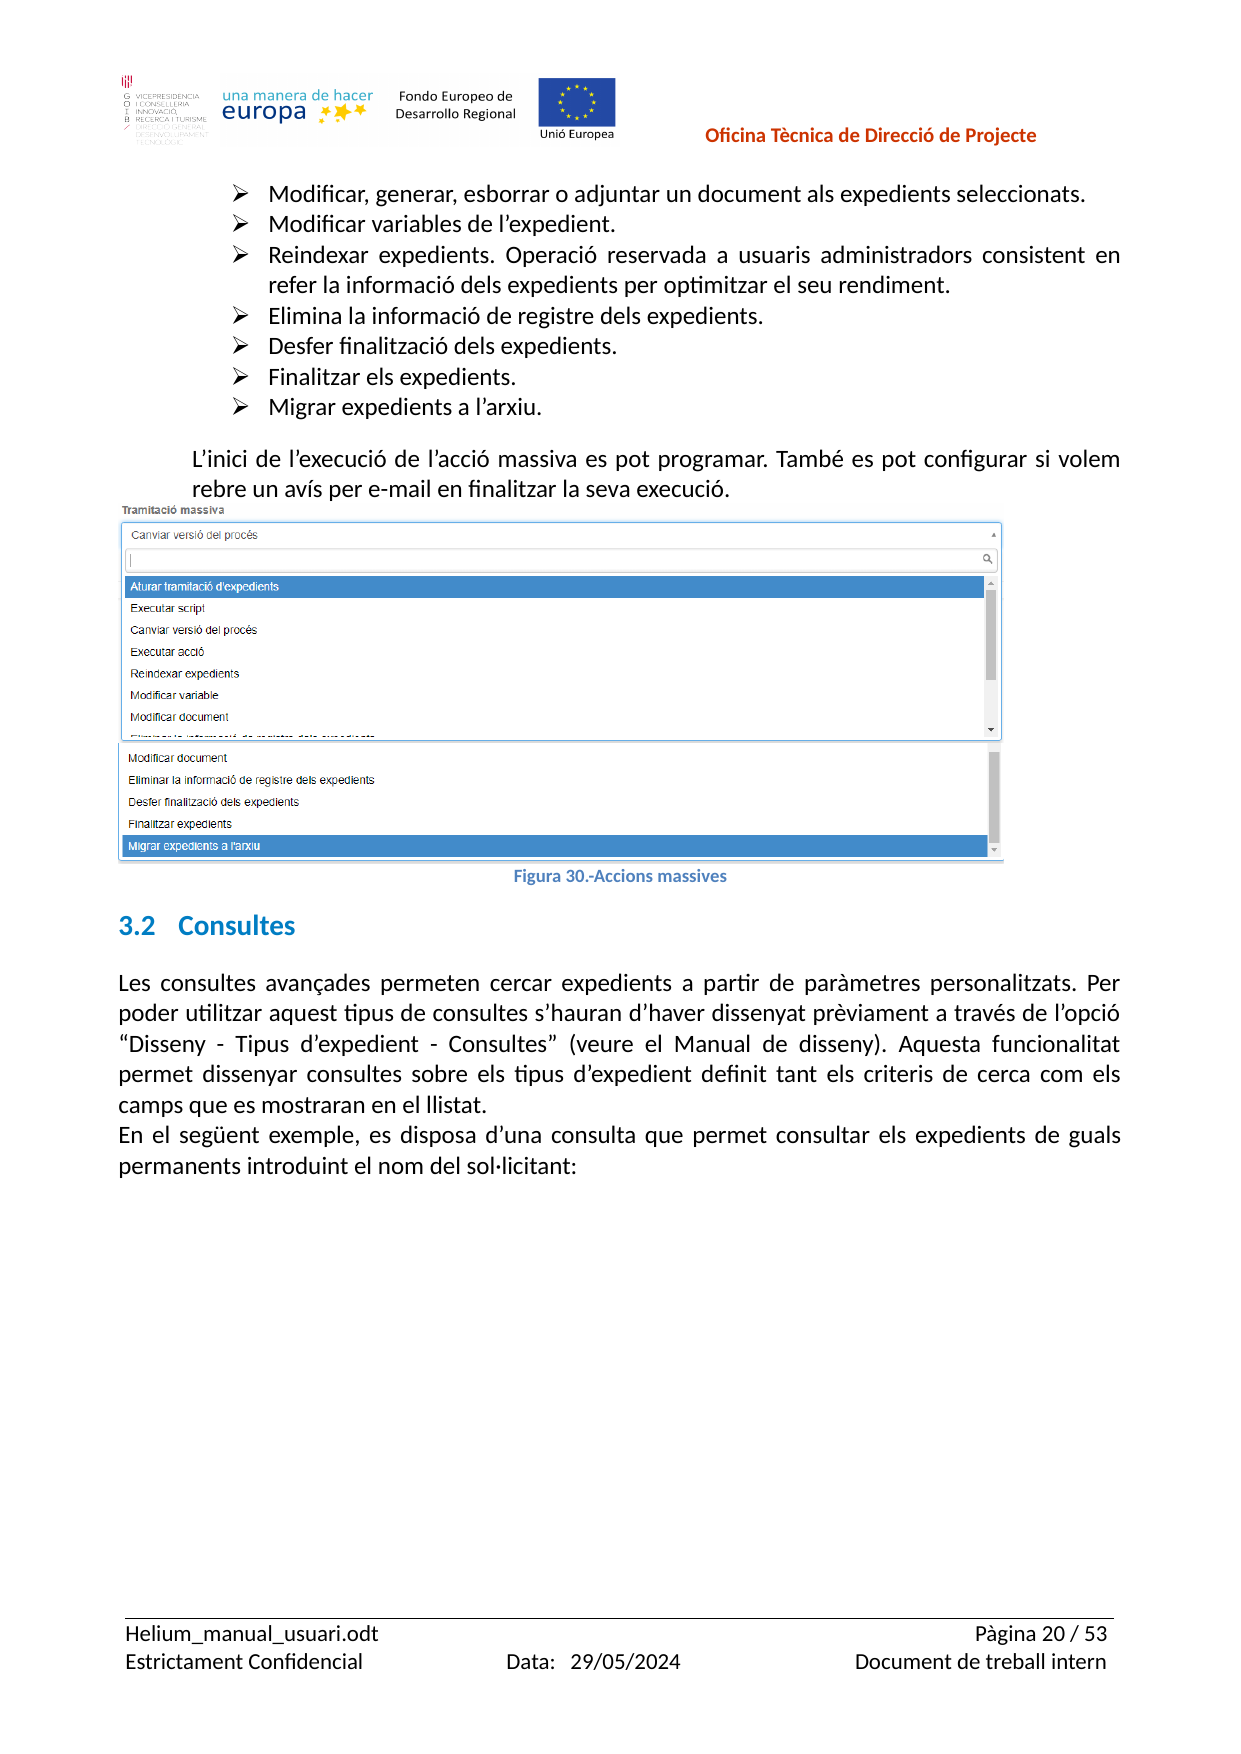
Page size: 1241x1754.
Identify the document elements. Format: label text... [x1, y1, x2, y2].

list Elimina la informació de registre dels expedients. [231, 300, 1122, 330]
picture [219, 73, 621, 147]
list Reindexar expedients. Operació reservada a usuaris administradors consistent en refer la informació dels expedients per optimitzar el seu rendiment. [231, 239, 1122, 300]
list Modificar variables de l’expedient. [231, 208, 1122, 239]
list Finalitzar els expedients. [231, 361, 1122, 391]
picture [118, 73, 213, 147]
picture [118, 503, 1004, 864]
subtitle Consultes [118, 907, 1122, 943]
text L’inici de l’execució de l’acció massiva es pot programar. També es pot configurar si volem rebre un avís per e-mail en finalitzar la seva execució. [192, 443, 1122, 504]
list Modificar, generar, esborrar o adjuntar un document als expedients seleccionats. [231, 178, 1122, 208]
list Desfer finalització dels expedients. [231, 330, 1122, 361]
text Les consultes avançades permeten cercar expedients a partir de paràmetres personalitzats. Per poder utilitzar aquest tipus de consultes s’hauran d’haver dissenyat prèviament a través de l’opció “Disseny - Tipus d’expedient - Consultes” (veure el Manual de disseny). Aquesta funcionalitat permet dissenyar consultes sobre els tipus d’expedient definit tant els criteris de cerca com els camps que es mostraran en el llistat. [118, 967, 1122, 1119]
text En el següent exemple, es disposa d’una consulta que permet consultar els expedients de guals permanents introduint el nom del sol·licitant: [118, 1119, 1122, 1180]
list Migrar expedients a l’arxiu. [231, 391, 1122, 422]
text Figura 30.-Accions massives [118, 864, 1122, 887]
